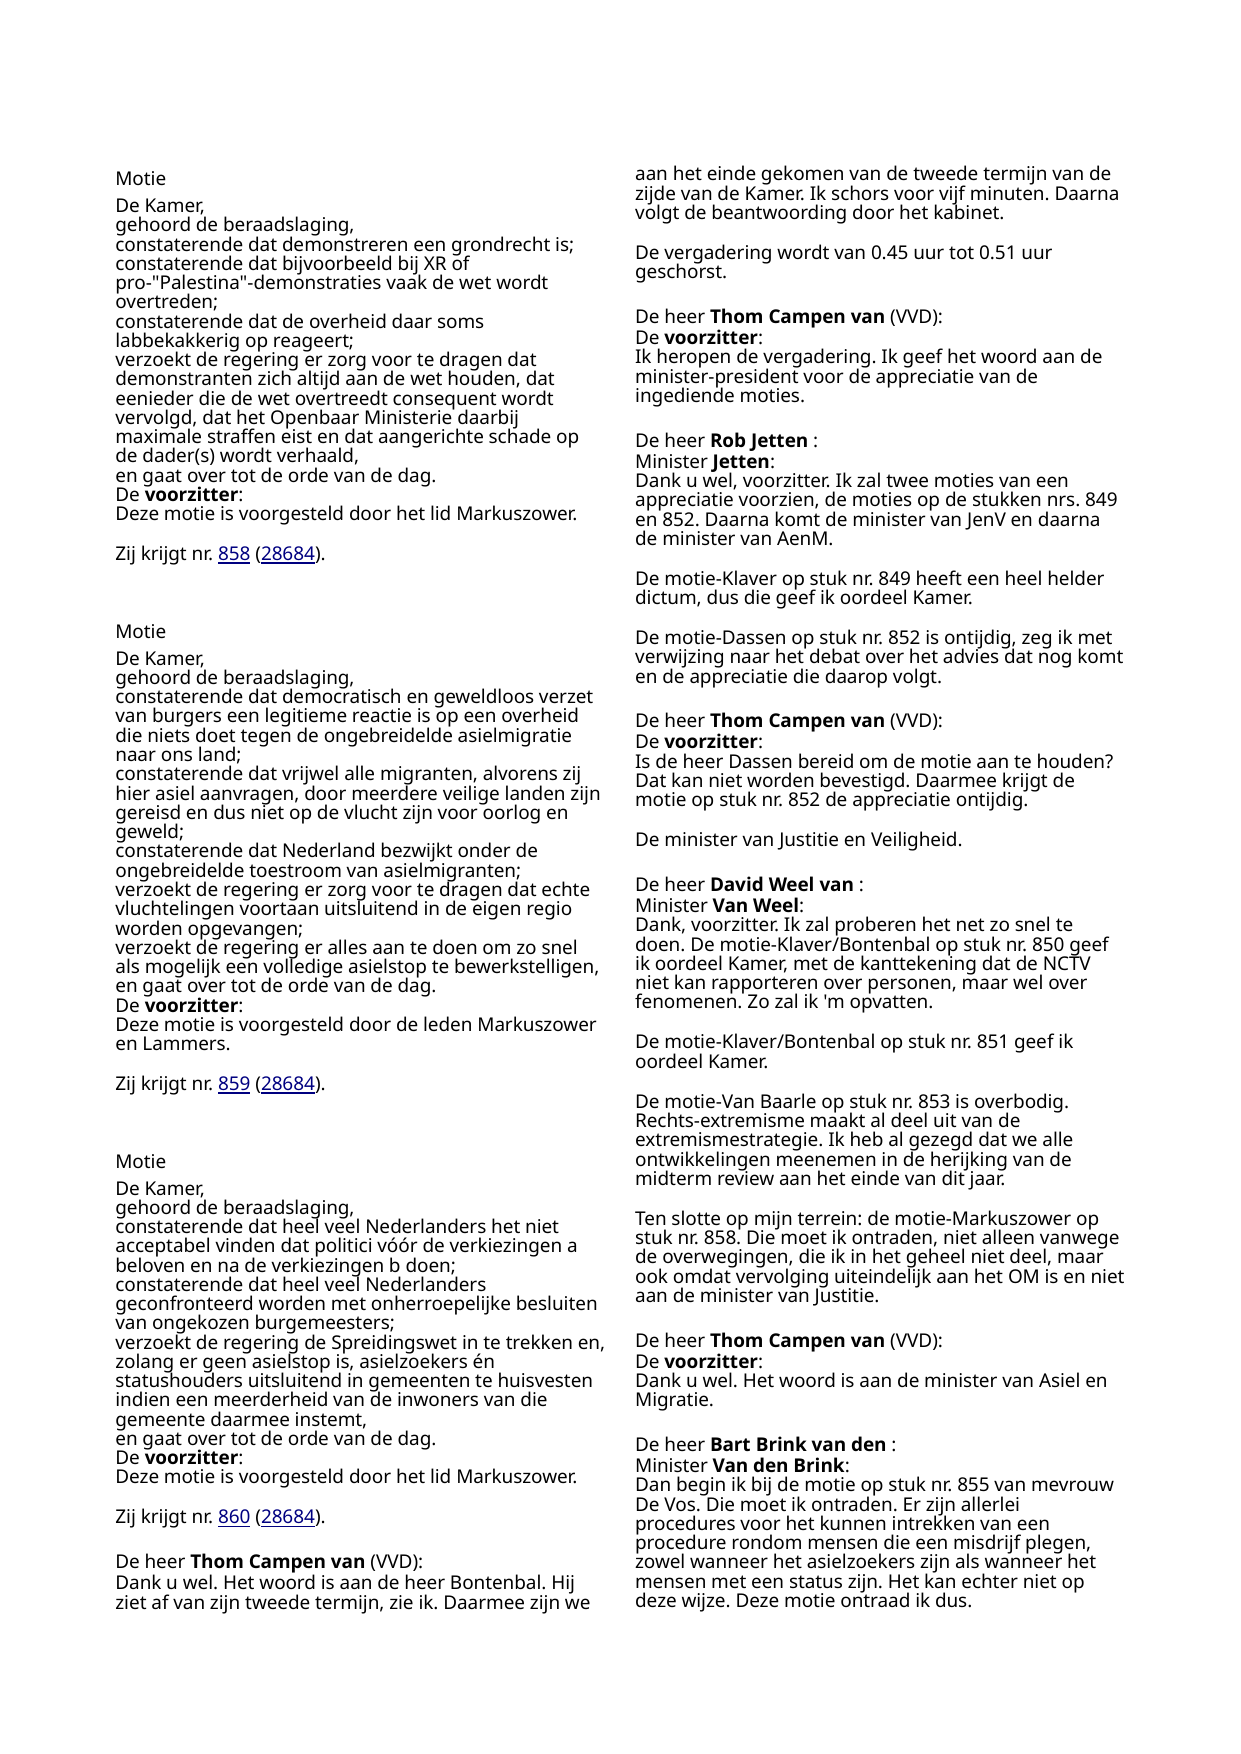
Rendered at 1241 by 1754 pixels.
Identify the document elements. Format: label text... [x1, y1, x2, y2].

text verzoekt de regering er zorg voor te dragen dat demonstranten zich altijd aan de wet houden, dat eenieder die de wet overtreedt consequent wordt vervolgd, dat het Openbaar Ministerie daarbij maximale straffen eist en dat aangerichte schade op de dader(s) wordt verhaald, [115, 351, 605, 467]
text De heer Thom Campen van (VVD): [635, 708, 1125, 733]
text en gaat over tot de orde van de dag. [115, 977, 605, 997]
text De Kamer, [115, 197, 605, 216]
text Dank u wel, voorzitter. Ik zal twee moties van een appreciatie voorzien, de moties op de stukken nrs. 849 en 852. Daarna komt de minister van JenV en daarna de minister van AenM. [635, 472, 1125, 549]
text gehoord de beraadslaging, [115, 669, 605, 688]
text verzoekt de regering de Spreidingswet in te trekken en, zolang er geen asielstop is, asielzoekers én statushouders uitsluitend in gemeenten te huisvesten indien een meerderheid van de inwoners van die gemeente daarmee instemt, [115, 1334, 605, 1430]
text Dank u wel. Het woord is aan de heer Bontenbal. Hij ziet af van zijn tweede termijn, zie ik. Daarmee zijn we [115, 1574, 605, 1613]
text Dan begin ik bij de motie op stuk nr. 855 van mevrouw De Vos. Die moet ik ontraden. Er zijn allerlei procedures voor het kunnen intrekken van een procedure rondom mensen die een misdrijf plegen, zowel wanneer het asielzoekers zijn als wanneer het mensen met een status zijn. Het kan echter niet op deze wijze. Deze motie ontraad ik dus. [635, 1476, 1125, 1611]
text verzoekt de regering er alles aan te doen om zo snel als mogelijk een volledige asielstop te bewerkstelligen, [115, 939, 605, 977]
text Dank, voorzitter. Ik zal proberen het net zo snel te doen. De motie-Klaver/Bontenbal op stuk nr. 850 geef ik oordeel Kamer, met de kanttekening dat de NCTV niet kan rapporteren over personen, maar wel over fenomenen. Zo zal ik 'm opvatten. [635, 916, 1125, 1013]
text Zij krijgt nr. 859 (28684). [115, 1075, 605, 1094]
text constaterende dat vrijwel alle migranten, alvorens zij hier asiel aanvragen, door meerdere veilige landen zijn gereisd en dus niet op de vlucht zijn voor oorlog en geweld; [115, 765, 605, 842]
text constaterende dat demonstreren een grondrecht is; [115, 236, 605, 255]
text constaterende dat de overheid daar soms labbekakkerig op reageert; [115, 313, 605, 351]
text Minister Jetten: [635, 453, 1125, 472]
text constaterende dat heel veel Nederlanders het niet acceptabel vinden dat politici vóór de verkiezingen a beloven en na de verkiezingen b doen; [115, 1218, 605, 1276]
text De heer Thom Campen van (VVD): [635, 1327, 1125, 1353]
text Motie [115, 165, 605, 191]
text Minister Van den Brink: [635, 1457, 1125, 1476]
text De heer Rob Jetten : [635, 427, 1125, 453]
text constaterende dat bijvoorbeeld bij XR of pro-"Palestina"-demonstraties vaak de wet wordt overtreden; [115, 255, 605, 313]
text Zij krijgt nr. 858 (28684). [115, 545, 605, 564]
text constaterende dat Nederland bezwijkt onder de ongebreidelde toestroom van asielmigranten; [115, 842, 605, 881]
text Motie [115, 618, 605, 644]
text De motie-Van Baarle op stuk nr. 853 is overbodig. Rechts-extremisme maakt al deel uit van de extremismestrategie. Ik heb al gezegd dat we alle ontwikkelingen meenemen in de herijking van de midterm review aan het einde van dit jaar. [635, 1093, 1125, 1189]
text en gaat over tot de orde van de dag. [115, 1430, 605, 1449]
text De voorzitter: [635, 1353, 1125, 1372]
text Is de heer Dassen bereid om de motie aan te houden? Dat kan niet worden bevestigd. Daarmee krijgt de motie op stuk nr. 852 de appreciatie ontijdig. [635, 753, 1125, 811]
text De heer Thom Campen van (VVD): [115, 1549, 605, 1574]
text De Kamer, [115, 650, 605, 669]
text verzoekt de regering er zorg voor te dragen dat echte vluchtelingen voortaan uitsluitend in de eigen regio worden opgevangen; [115, 881, 605, 939]
text en gaat over tot de orde van de dag. [115, 467, 605, 486]
text De minister van Justitie en Veiligheid. [635, 831, 1125, 851]
text De heer David Weel van : [635, 871, 1125, 897]
text gehoord de beraadslaging, [115, 1199, 605, 1218]
text De vergadering wordt van 0.45 uur tot 0.51 uur geschorst. [635, 244, 1125, 282]
text Motie [115, 1148, 605, 1173]
text Minister Van Weel: [635, 897, 1125, 916]
text Dank u wel. Het woord is aan de minister van Asiel en Migratie. [635, 1372, 1125, 1411]
text Deze motie is voorgesteld door het lid Markuszower. [115, 1468, 605, 1488]
text Ten slotte op mijn terrein: de motie-Markuszower op stuk nr. 858. Die moet ik ontraden, niet alleen vanwege de overwegingen, die ik in het geheel niet deel, maar ook omdat vervolging uiteindelijk aan het OM is en niet aan de minister van Justitie. [635, 1210, 1125, 1306]
text gehoord de beraadslaging, [115, 216, 605, 236]
text Zij krijgt nr. 860 (28684). [115, 1508, 605, 1528]
text De motie-Klaver/Bontenbal op stuk nr. 851 geef ik oordeel Kamer. [635, 1033, 1125, 1072]
text aan het einde gekomen van de tweede termijn van de zijde van de Kamer. Ik schors voor vijf minuten. Daarna volgt de beantwoording door het kabinet. [635, 165, 1125, 223]
text De voorzitter: [115, 1449, 605, 1468]
text De heer Thom Campen van (VVD): [635, 303, 1125, 329]
text Deze motie is voorgesteld door het lid Markuszower. [115, 505, 605, 524]
text De voorzitter: [115, 486, 605, 505]
text De motie-Dassen op stuk nr. 852 is ontijdig, zeg ik met verwijzing naar het debat over het advies dat nog komt en de appreciatie die daarop volgt. [635, 629, 1125, 687]
text De Kamer, [115, 1179, 605, 1199]
text De voorzitter: [115, 997, 605, 1016]
text De voorzitter: [635, 329, 1125, 348]
text De heer Bart Brink van den : [635, 1431, 1125, 1457]
text constaterende dat heel veel Nederlanders geconfronteerd worden met onherroepelijke besluiten van ongekozen burgemeesters; [115, 1276, 605, 1334]
text Deze motie is voorgesteld door de leden Markuszower en Lammers. [115, 1016, 605, 1054]
text De motie-Klaver op stuk nr. 849 heeft een heel helder dictum, dus die geef ik oordeel Kamer. [635, 570, 1125, 608]
text Ik heropen de vergadering. Ik geef het woord aan de minister-president voor de appreciatie van de ingediende moties. [635, 348, 1125, 406]
text constaterende dat democratisch en geweldloos verzet van burgers een legitieme reactie is op een overheid die niets doet tegen de ongebreidelde asielmigratie naar ons land; [115, 688, 605, 765]
text De voorzitter: [635, 733, 1125, 753]
